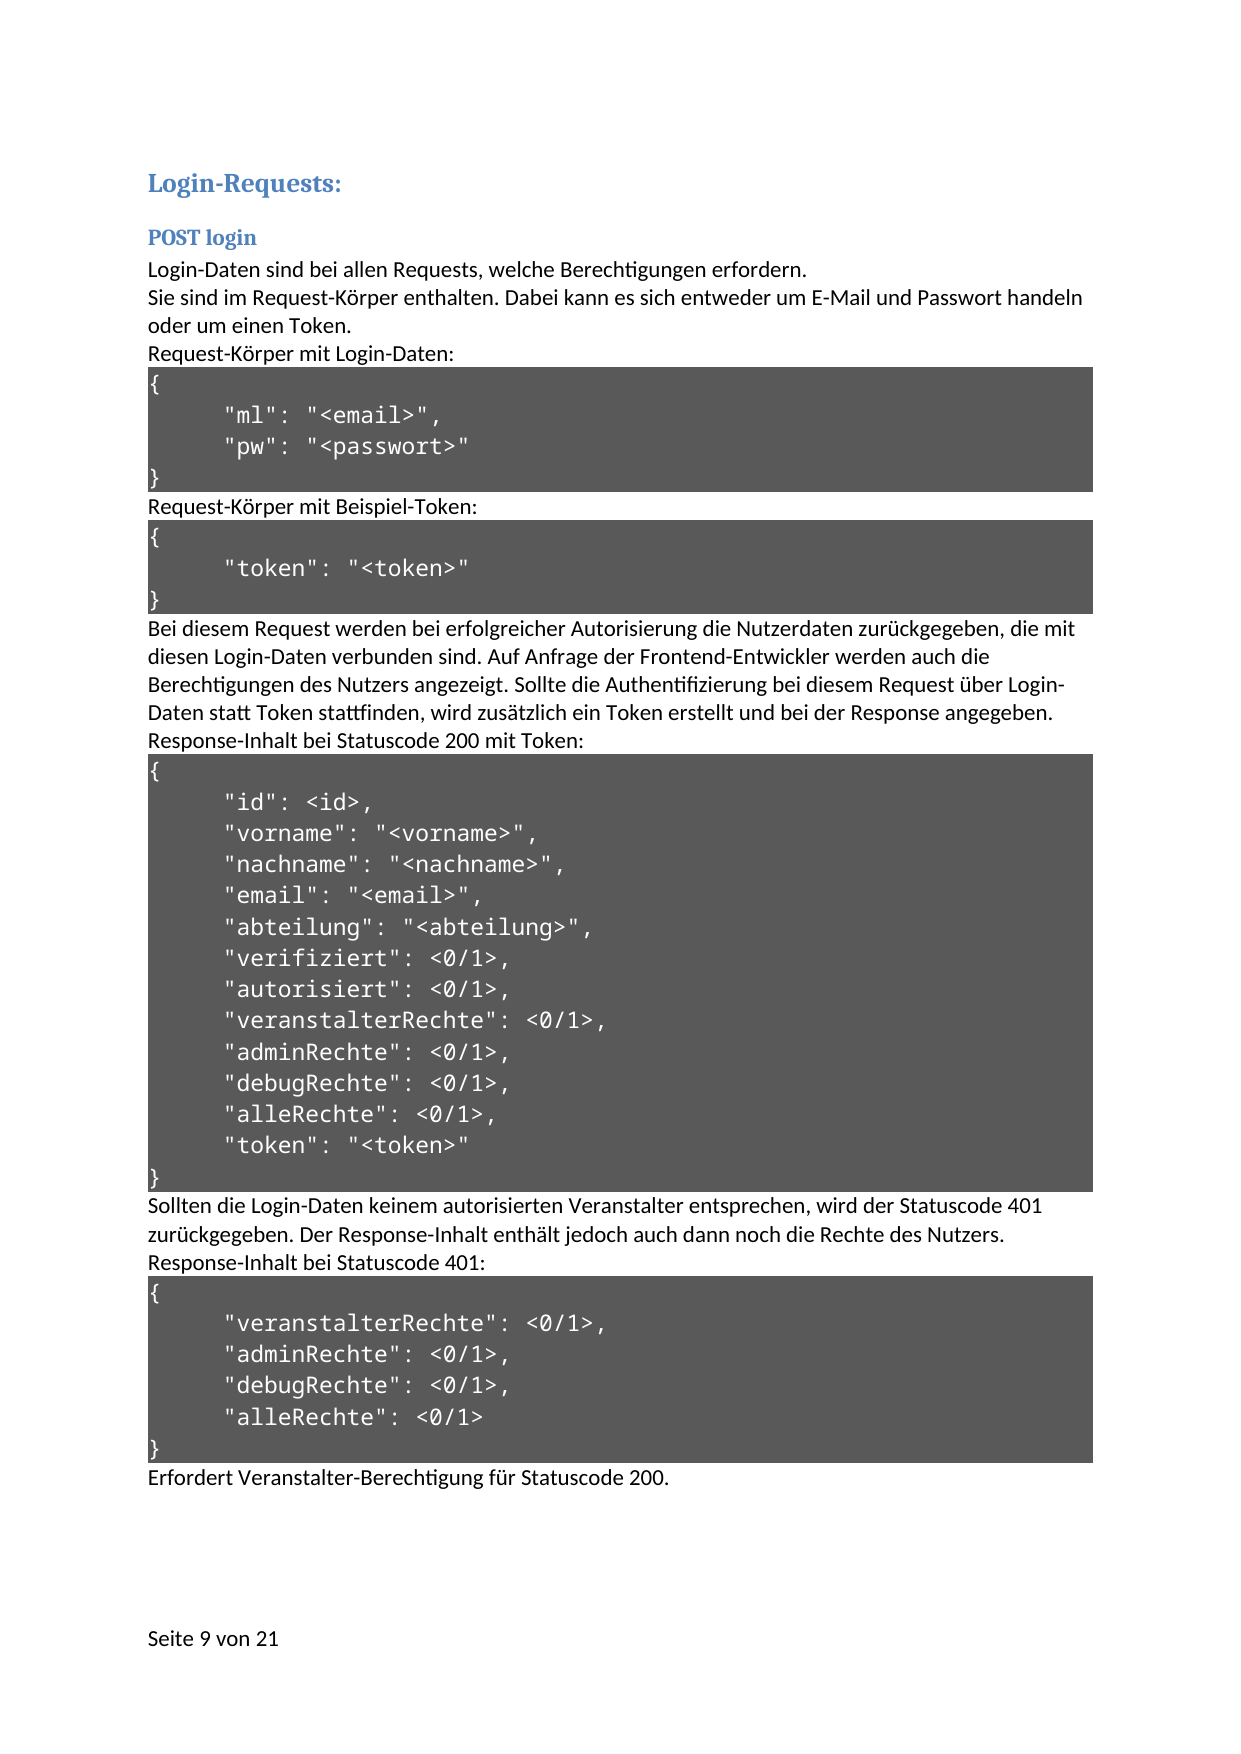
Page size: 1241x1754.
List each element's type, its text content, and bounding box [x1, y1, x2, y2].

text "id": <id>, [148, 785, 1093, 817]
text } [148, 1432, 1093, 1463]
text Sie sind im Request-Körper enthalten. Dabei kann es sich entweder um E-Mail und Passwort handeln oder um einen Token. [148, 283, 1093, 339]
text } [148, 461, 1093, 492]
text Bei diesem Request werden bei erfolgreicher Autorisierung die Nutzerdaten zurückgegeben, die mit diesen Login-Daten verbunden sind. Auf Anfrage der Frontend-Entwickler werden auch die Berechtigungen des Nutzers angezeigt. Sollte die Authentifizierung bei diesem Request über Login-Daten statt Token stattfinden, wird zusätzlich ein Token erstellt und bei der Response angegeben. [148, 614, 1093, 726]
text "pw": "<passwort>" [148, 430, 1093, 461]
text { [148, 754, 1093, 785]
text "debugRechte": <0/1>, [148, 1369, 1093, 1401]
text "ml": "<email>", [148, 398, 1093, 430]
text Response-Inhalt bei Statuscode 200 mit Token: [148, 726, 1093, 754]
text "email": "<email>", [148, 879, 1093, 910]
text "token": "<token>" [148, 1129, 1093, 1160]
subtitle Login-Requests: [148, 168, 1093, 199]
subtitle POST login [148, 225, 1093, 251]
text "adminRechte": <0/1>, [148, 1035, 1093, 1067]
text Login-Daten sind bei allen Requests, welche Berechtigungen erfordern. [148, 255, 1093, 283]
text Sollten die Login-Daten keinem autorisierten Veranstalter entsprechen, wird der Statuscode 401 zurückgegeben. Der Response-Inhalt enthält jedoch auch dann noch die Rechte des Nutzers. [148, 1192, 1093, 1248]
text "nachname": "<nachname>", [148, 848, 1093, 879]
text "veranstalterRechte": <0/1>, [148, 1307, 1093, 1338]
text Request-Körper mit Login-Daten: [148, 339, 1093, 367]
text { [148, 367, 1093, 398]
text } [148, 583, 1093, 614]
text "verifiziert": <0/1>, [148, 942, 1093, 973]
text "alleRechte": <0/1> [148, 1401, 1093, 1432]
text "debugRechte": <0/1>, [148, 1067, 1093, 1098]
text "vorname": "<vorname>", [148, 817, 1093, 848]
text "alleRechte": <0/1>, [148, 1098, 1093, 1129]
text "adminRechte": <0/1>, [148, 1338, 1093, 1369]
text Erfordert Veranstalter-Berechtigung für Statuscode 200. [148, 1463, 1093, 1491]
text "autorisiert": <0/1>, [148, 973, 1093, 1004]
text "veranstalterRechte": <0/1>, [148, 1004, 1093, 1035]
text Request-Körper mit Beispiel-Token: [148, 492, 1093, 520]
text Response-Inhalt bei Statuscode 401: [148, 1248, 1093, 1276]
text { [148, 1276, 1093, 1307]
text } [148, 1160, 1093, 1192]
text "abteilung": "<abteilung>", [148, 910, 1093, 942]
text "token": "<token>" [148, 552, 1093, 583]
text { [148, 520, 1093, 552]
